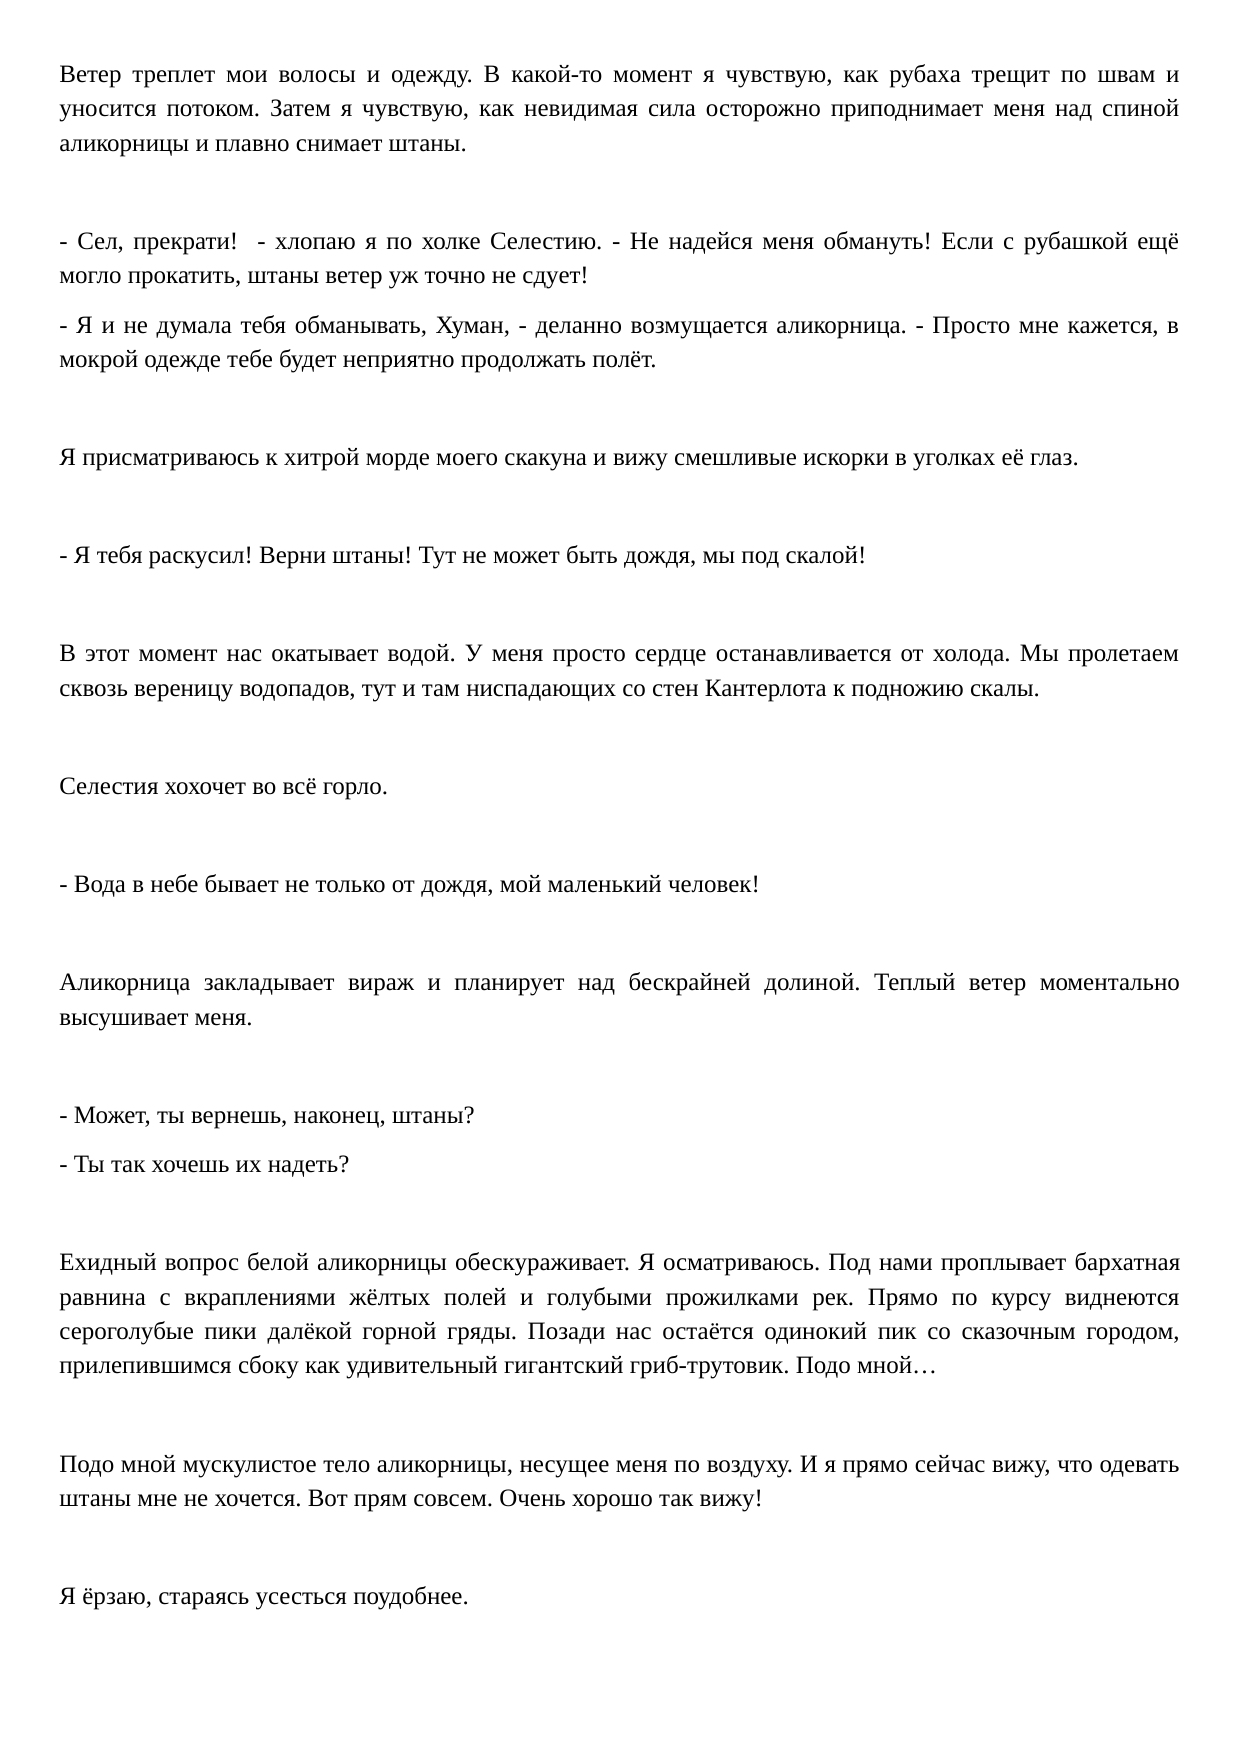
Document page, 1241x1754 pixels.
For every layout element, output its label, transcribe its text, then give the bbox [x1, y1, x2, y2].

text Аликорница закладывает вираж и планирует над бескрайней долиной. Теплый ветер моментально высушивает меня. [59, 967, 1181, 1031]
text Я присматриваюсь к хитрой морде моего скакуна и вижу смешливые искорки в уголках её глаз. [59, 442, 1181, 471]
text Я ёрзаю, стараясь усесться поудобнее. [59, 1581, 1181, 1610]
text Селестия хохочет во всё горло. [59, 771, 1181, 800]
text В этот момент нас окатывает водой. У меня просто сердце останавливается от холода. Мы пролетаем сквозь вереницу водопадов, тут и там ниспадающих со стен Кантерлота к подножию скалы. [59, 638, 1181, 702]
text - Я и не думала тебя обманывать, Хуман, - деланно возмущается аликорница. - Просто мне кажется, в мокрой одежде тебе будет неприятно продолжать полёт. [59, 310, 1181, 373]
text - Я тебя раскусил! Верни штаны! Тут не может быть дождя, мы под скалой! [59, 540, 1181, 569]
text - Вода в небе бывает не только от дождя, мой маленький человек! [59, 869, 1181, 898]
text Ветер треплет мои волосы и одежду. В какой-то момент я чувствую, как рубаха трещит по швам и уносится потоком. Затем я чувствую, как невидимая сила осторожно приподнимает меня над спиной аликорницы и плавно снимает штаны. [59, 59, 1181, 157]
text - Сел, прекрати! - хлопаю я по холке Селестию. - Не надейся меня обмануть! Если с рубашкой ещё могло прокатить, штаны ветер уж точно не сдует! [59, 226, 1181, 289]
text Ехидный вопрос белой аликорницы обескураживает. Я осматриваюсь. Под нами проплывает бархатная равнина с вкраплениями жёлтых полей и голубыми прожилками рек. Прямо по курсу виднеются сероголубые пики далёкой горной гряды. Позади нас остаётся одинокий пик со сказочным городом, прилепившимся сбоку как удивительный гигантский гриб-трутовик. Подо мной… [59, 1247, 1181, 1379]
text - Ты так хочешь их надеть? [59, 1149, 1181, 1178]
text Подо мной мускулистое тело аликорницы, несущее меня по воздуху. И я прямо сейчас вижу, что одевать штаны мне не хочется. Вот прям совсем. Очень хорошо так вижу! [59, 1449, 1181, 1512]
text - Может, ты вернешь, наконец, штаны? [59, 1100, 1181, 1129]
